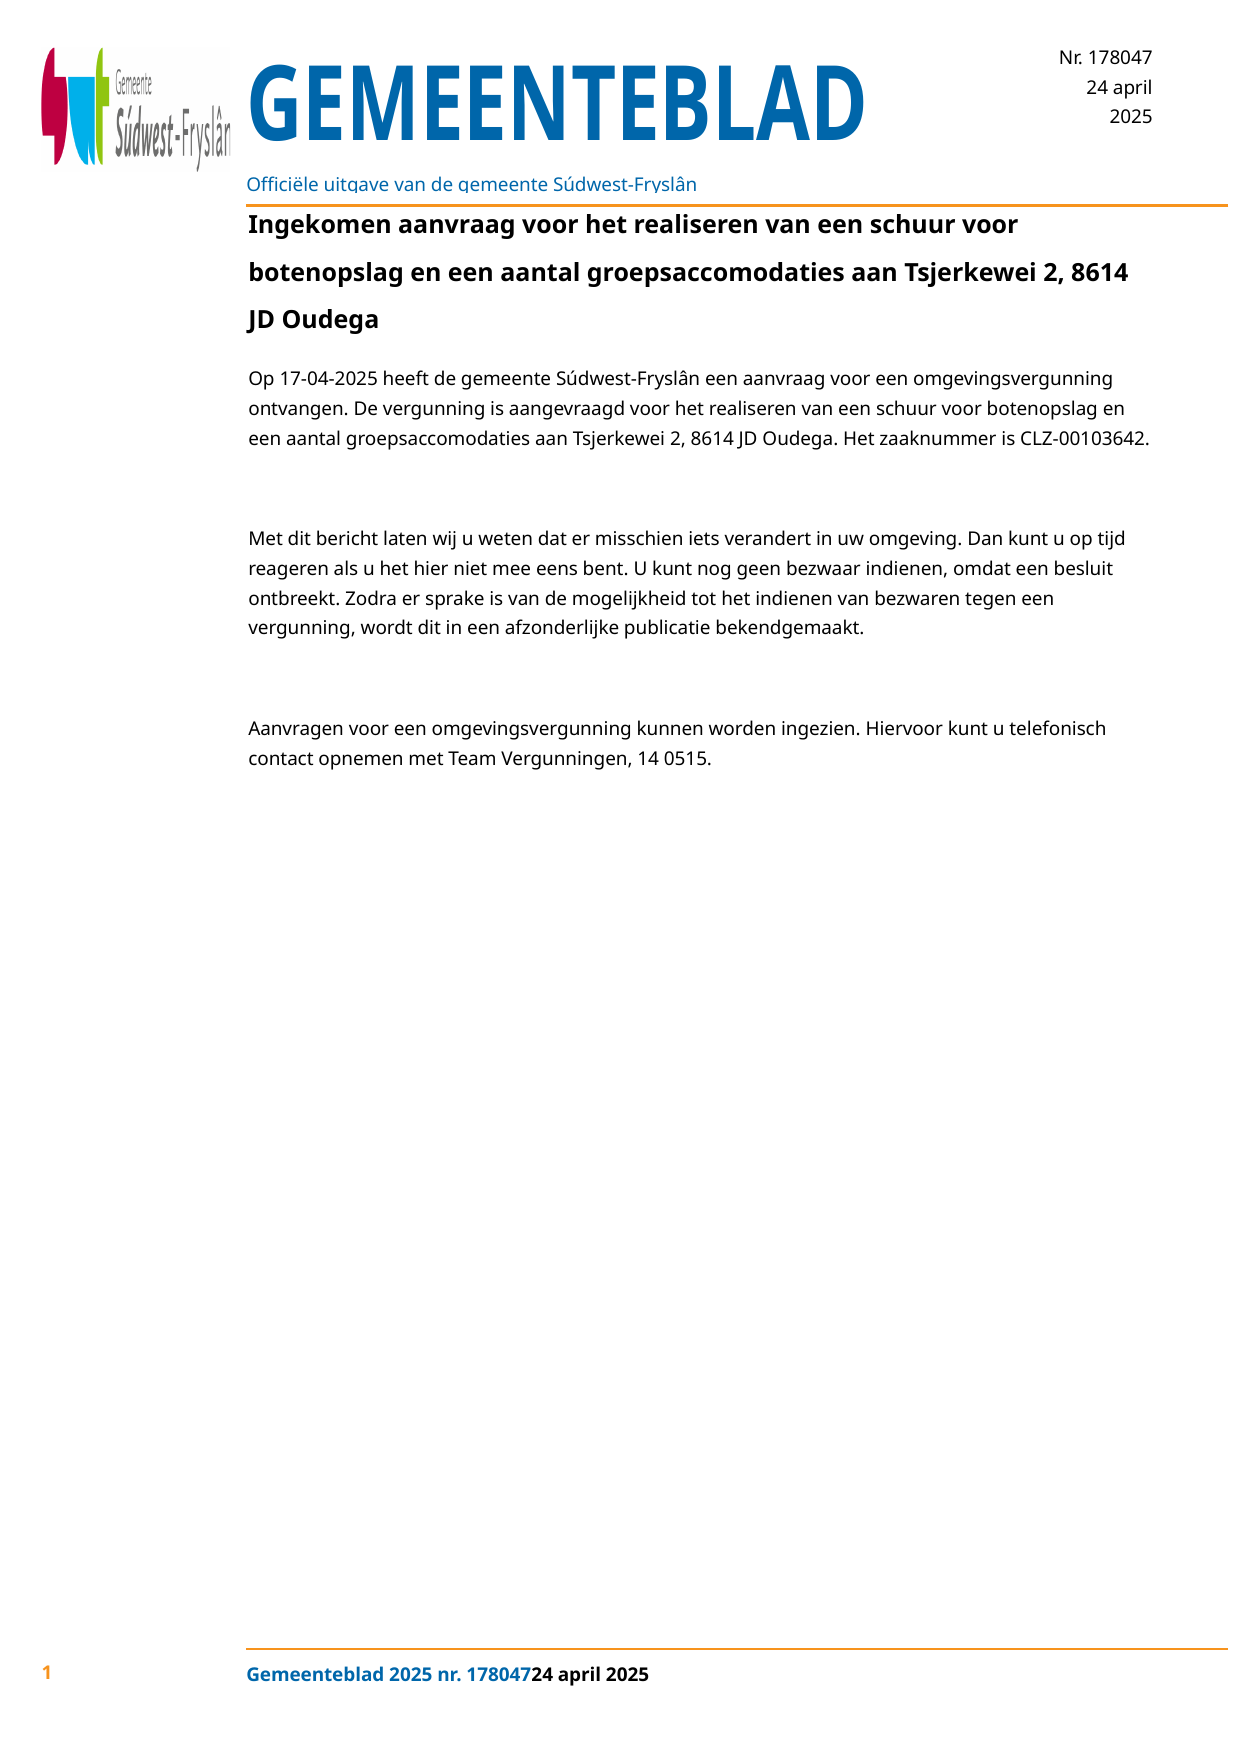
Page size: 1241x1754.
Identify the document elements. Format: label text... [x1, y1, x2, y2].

text Ingekomen aanvraag voor het realiseren van een schuur voor botenopslag en een aantal groepsaccomodaties aan Tsjerkewei 2, 8614 JD Oudega [248, 207, 1152, 336]
picture [41, 47, 231, 172]
text Aanvragen voor een omgevingsvergunning kunnen worden ingezien. Hiervoor kunt u telefonisch contact opnemen met Team Vergunningen, 14 0515. [248, 715, 1152, 770]
text Op 17-04-2025 heeft de gemeente Súdwest-Fryslân een aanvraag voor een omgevingsvergunning ontvangen. De vergunning is aangevraagd voor het realiseren van een schuur voor botenopslag en een aantal groepsaccomodaties aan Tsjerkewei 2, 8614 JD Oudega. Het zaaknummer is CLZ-00103642. [248, 366, 1152, 450]
text Met dit bericht laten wij u weten dat er misschien iets verandert in uw omgeving. Dan kunt u op tijd reageren als u het hier niet mee eens bent. U kunt nog geen bezwaar indienen, omdat een besluit ontbreekt. Zodra er sprake is van de mogelijkheid tot het indienen van bezwaren tegen een vergunning, wordt dit in een afzonderlijke publicatie bekendgemaakt. [248, 526, 1152, 640]
